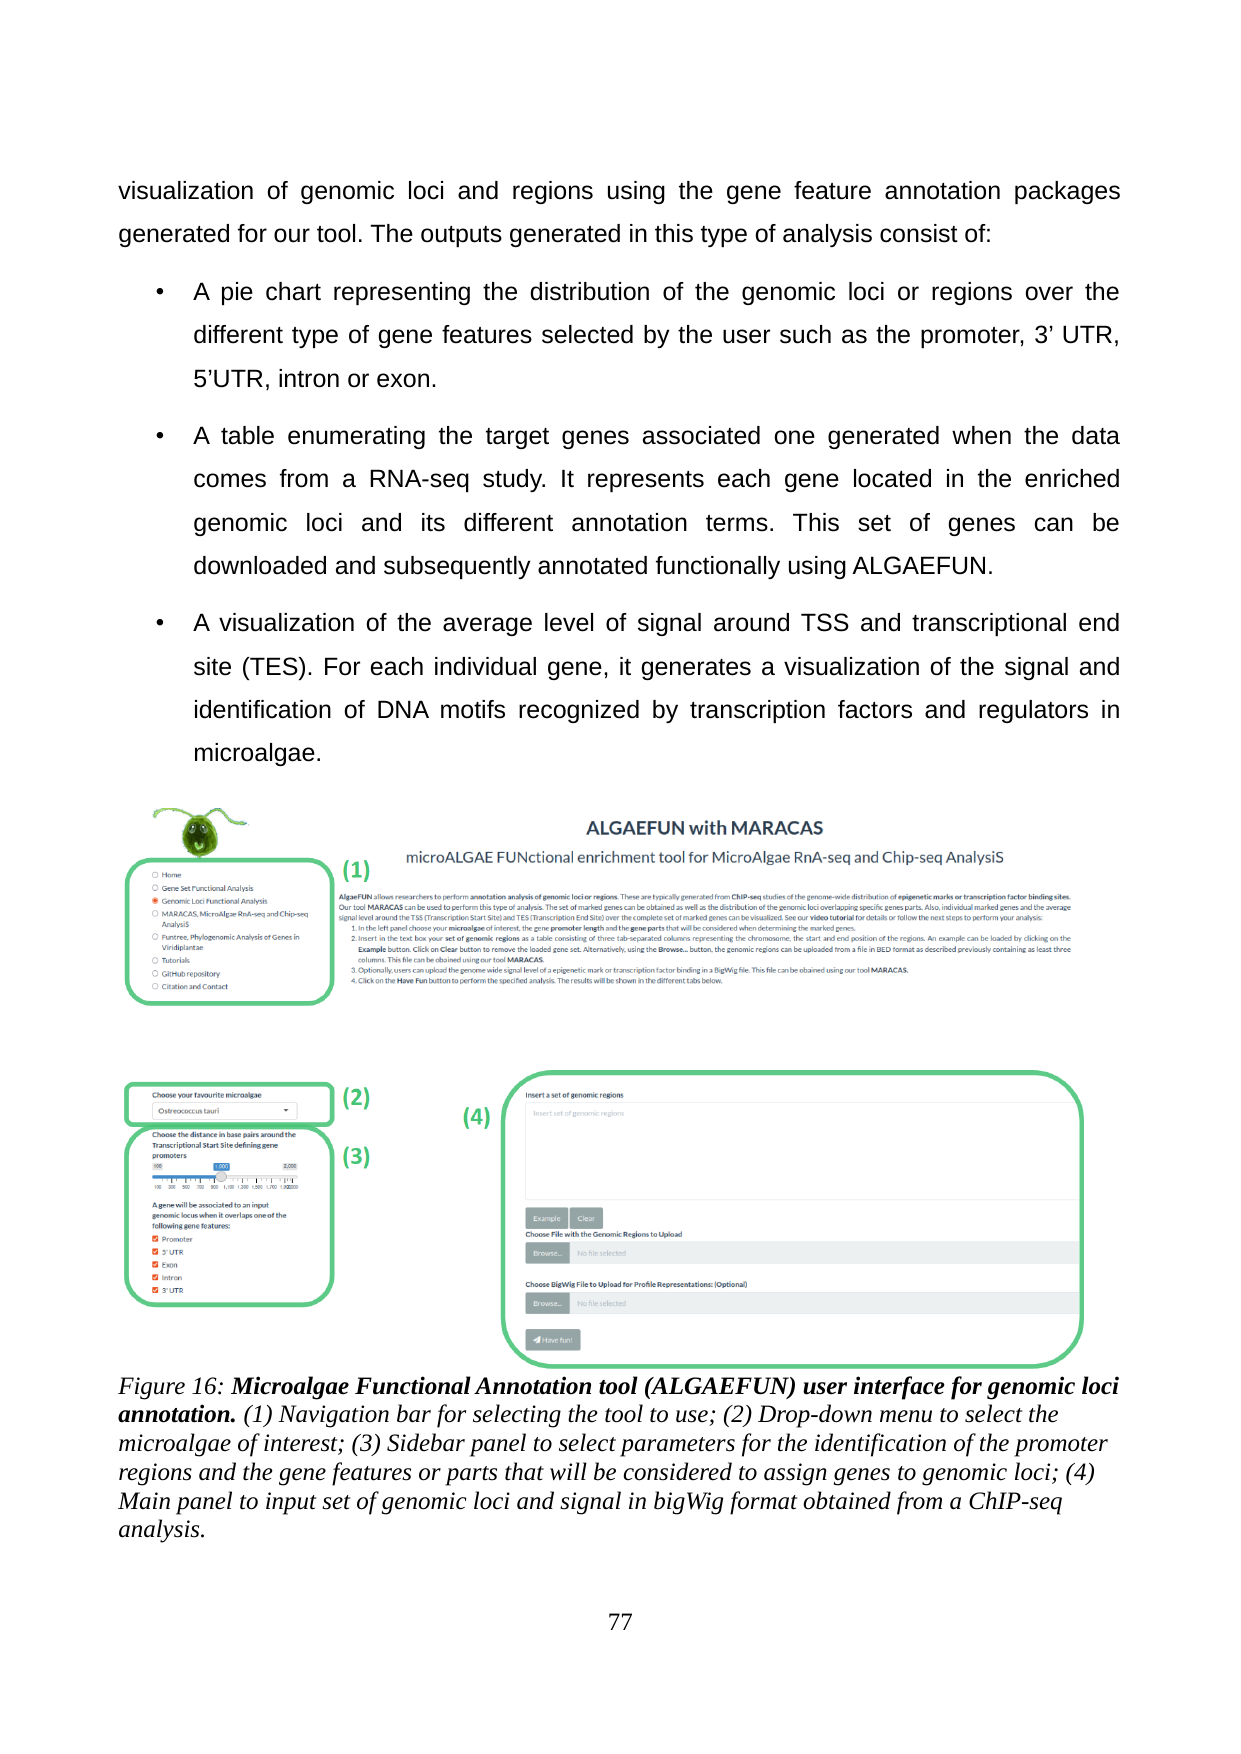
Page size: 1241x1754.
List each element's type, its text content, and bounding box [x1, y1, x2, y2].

list A pie chart representing the distribution of the genomic loci or regions over the different type of gene features selected by the user such as the promoter, 3’ UTR, 5’UTR, intron or exon. [156, 277, 1122, 392]
picture [118, 808, 1123, 1371]
text visualization of genomic loci and regions using the gene feature annotation packages generated for our tool. The outputs generated in this type of analysis consist of: [118, 176, 1122, 248]
list A visualization of the average level of signal around TSS and transcriptional end site (TES). For each individual gene, it generates a visualization of the signal and identification of DNA motifs recognized by transcription factors and regulators in microalgae. [156, 608, 1122, 767]
list A table enumerating the target genes associated one generated when the data comes from a RNA-seq study. It represents each gene located in the enriched genomic loci and its different annotation terms. This set of genes can be downloaded and subsequently annotated functionally using ALGAEFUN. [156, 421, 1122, 579]
text Figure 16: Microalgae Functional Annotation tool (ALGAEFUN) user interface for genomic loci annotation. (1) Navigation bar for selecting the tool to use; (2) Drop-down menu to select the microalgae of interest; (3) Sidebar panel to select parameters for the identification of the promoter regions and the gene features or parts that will be considered to assign genes to genomic loci; (4) Main panel to input set of genomic loci and signal in bigWig format obtained from a ChIP-seq analysis. [118, 1371, 1122, 1543]
